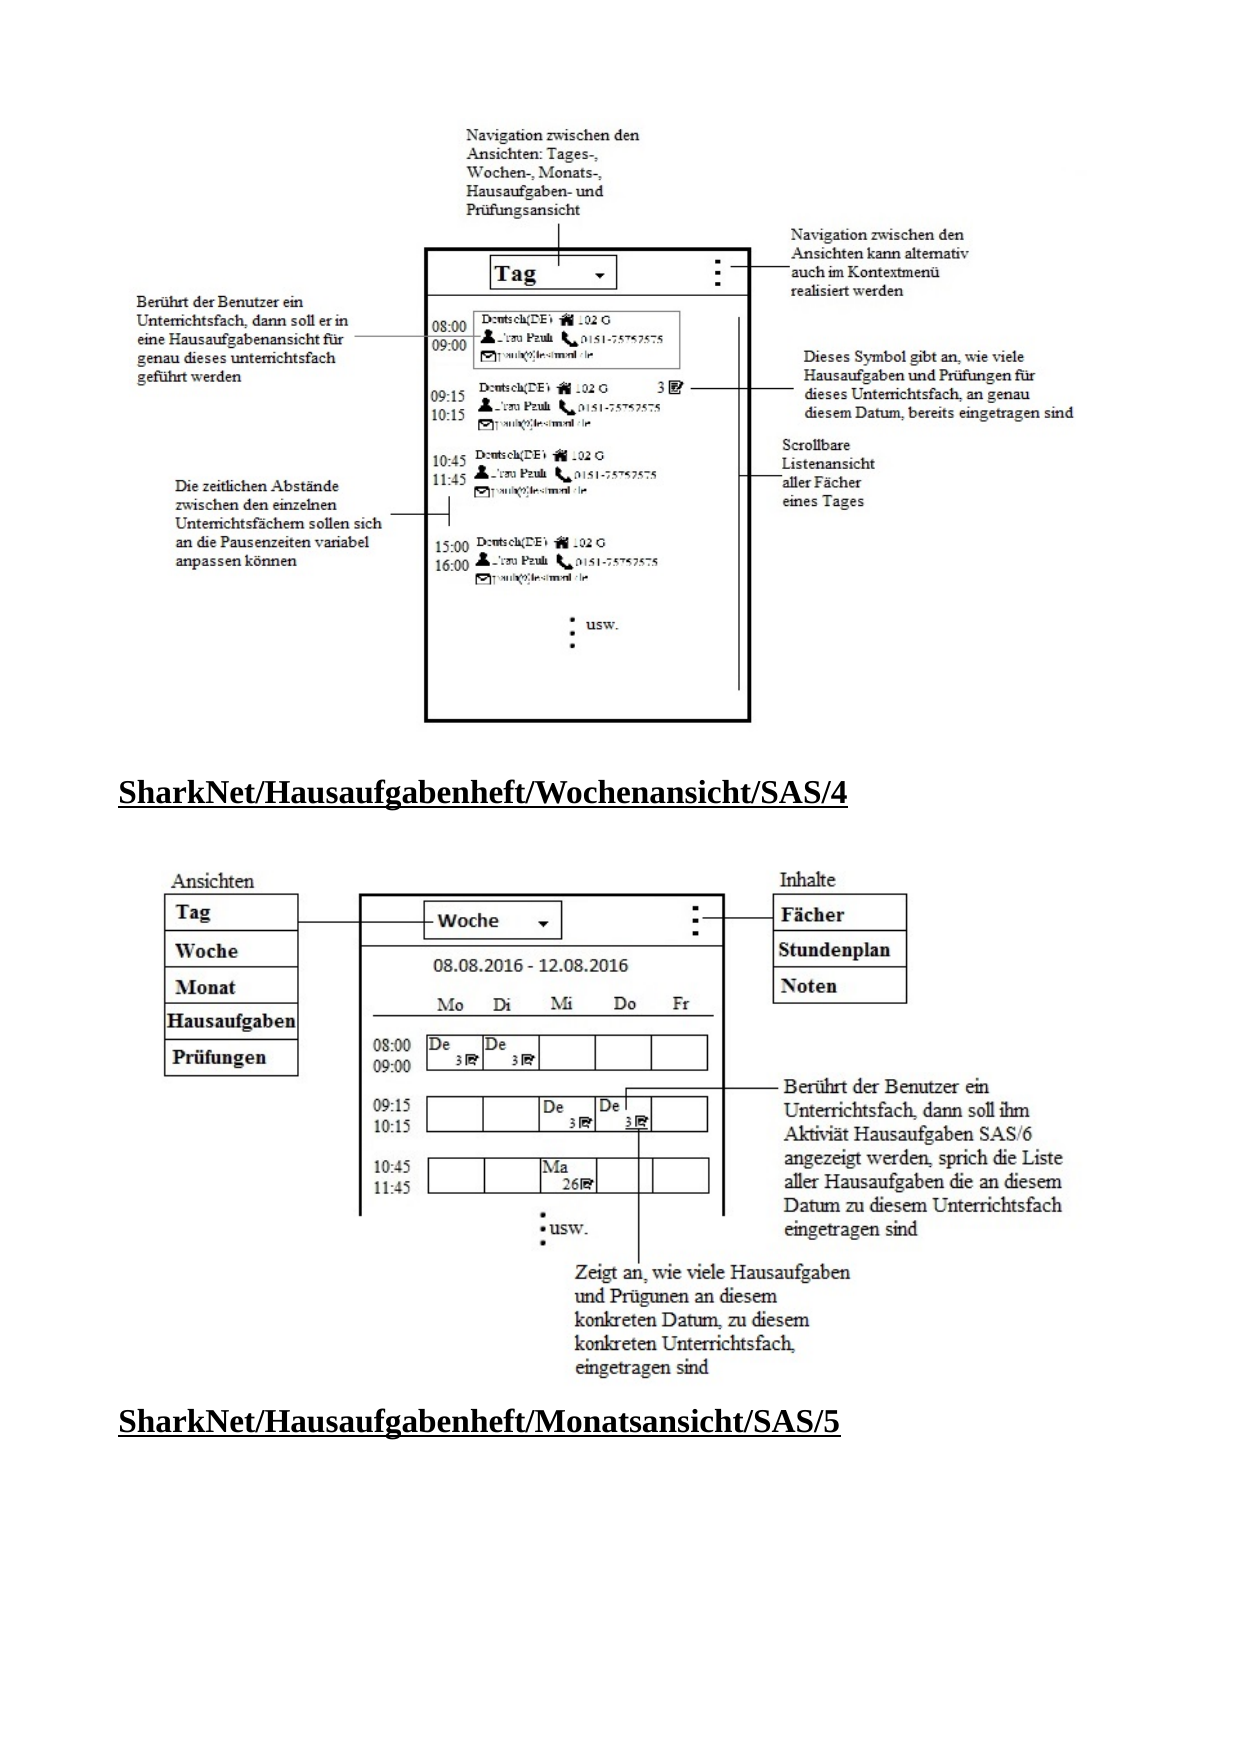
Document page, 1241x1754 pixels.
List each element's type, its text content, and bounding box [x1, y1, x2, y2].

text SharkNet/Hausaufgabenheft/Wochenansicht/SAS/4 [118, 773, 1122, 811]
picture [139, 849, 1101, 1402]
picture [128, 118, 1112, 739]
subtitle SharkNet/Hausaufgabenheft/Monatsansicht/SAS/5 [118, 1264, 1122, 1440]
